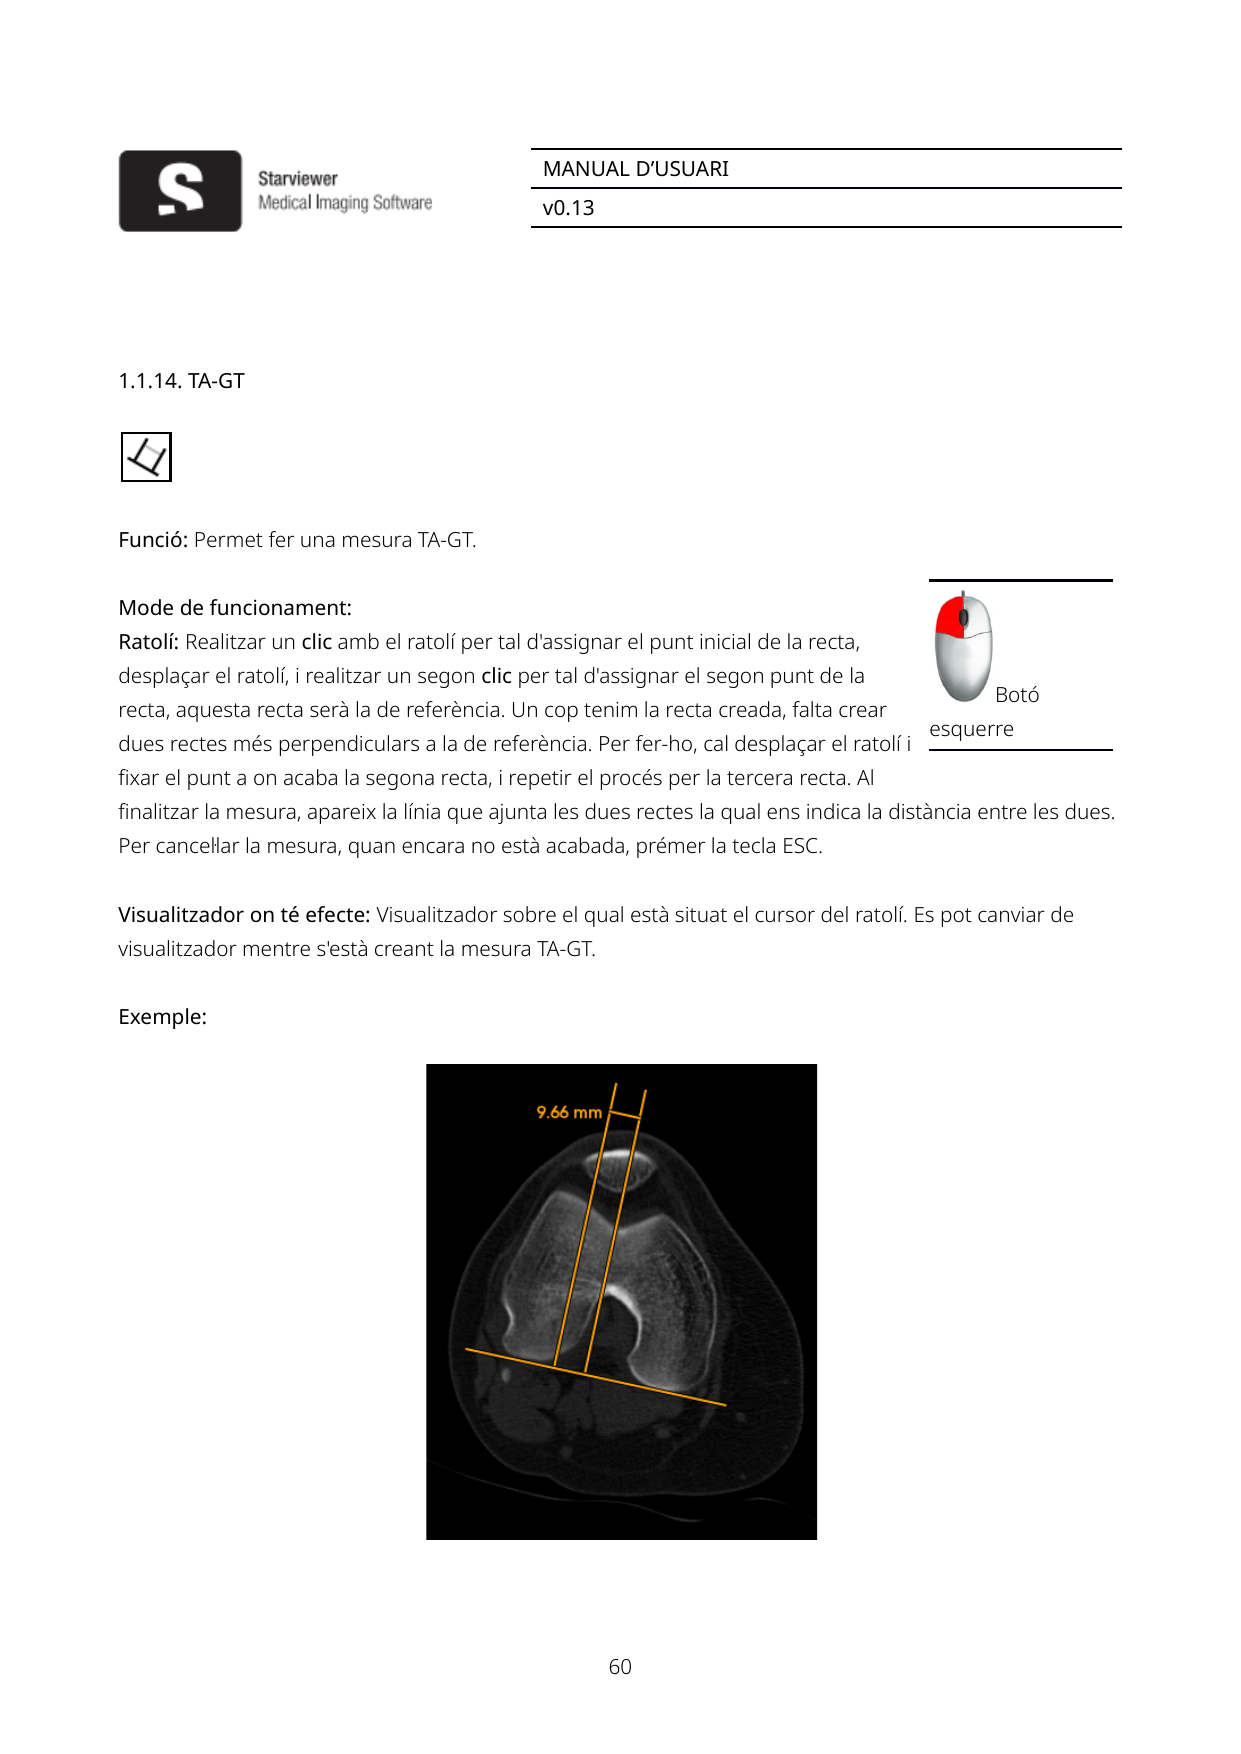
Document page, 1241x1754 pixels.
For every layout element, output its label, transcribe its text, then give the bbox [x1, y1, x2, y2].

text Exemple: [118, 1002, 1122, 1030]
text Mode de funcionament: [118, 593, 929, 622]
subtitle TA-GT [118, 366, 1122, 395]
text Funció: Permet fer una mesura TA-GT. [118, 525, 1122, 553]
picture [426, 1064, 818, 1540]
table_header Botó esquerre [929, 582, 1113, 748]
picture [932, 588, 995, 703]
text Per cancel·lar la mesura, quan encara no està acabada, prémer la tecla ESC. [118, 832, 1122, 860]
text Ratolí: Realitzar un clic amb el ratolí per tal d'assignar el punt inicial de la recta, desplaçar el ratolí, i realitzar un segon clic per tal d'assignar el segon punt de la recta, aquesta recta serà la de referència. Un cop tenim la recta creada, falta crear dues rectes més perpendiculars a la de referència. Per fer-ho, cal desplaçar el ratolí i fixar el punt a on acaba la segona recta, i repetir el procés per la tercera recta. Al finalitzar la mesura, apareix la línia que ajunta les dues rectes la qual ens indica la distància entre les dues. [118, 627, 1122, 826]
text Visualitzador on té efecte: Visualitzador sobre el qual està situat el cursor del ratolí. Es pot canviar de visualitzador mentre s'està creant la mesura TA-GT. [118, 900, 1122, 962]
picture [123, 434, 169, 480]
